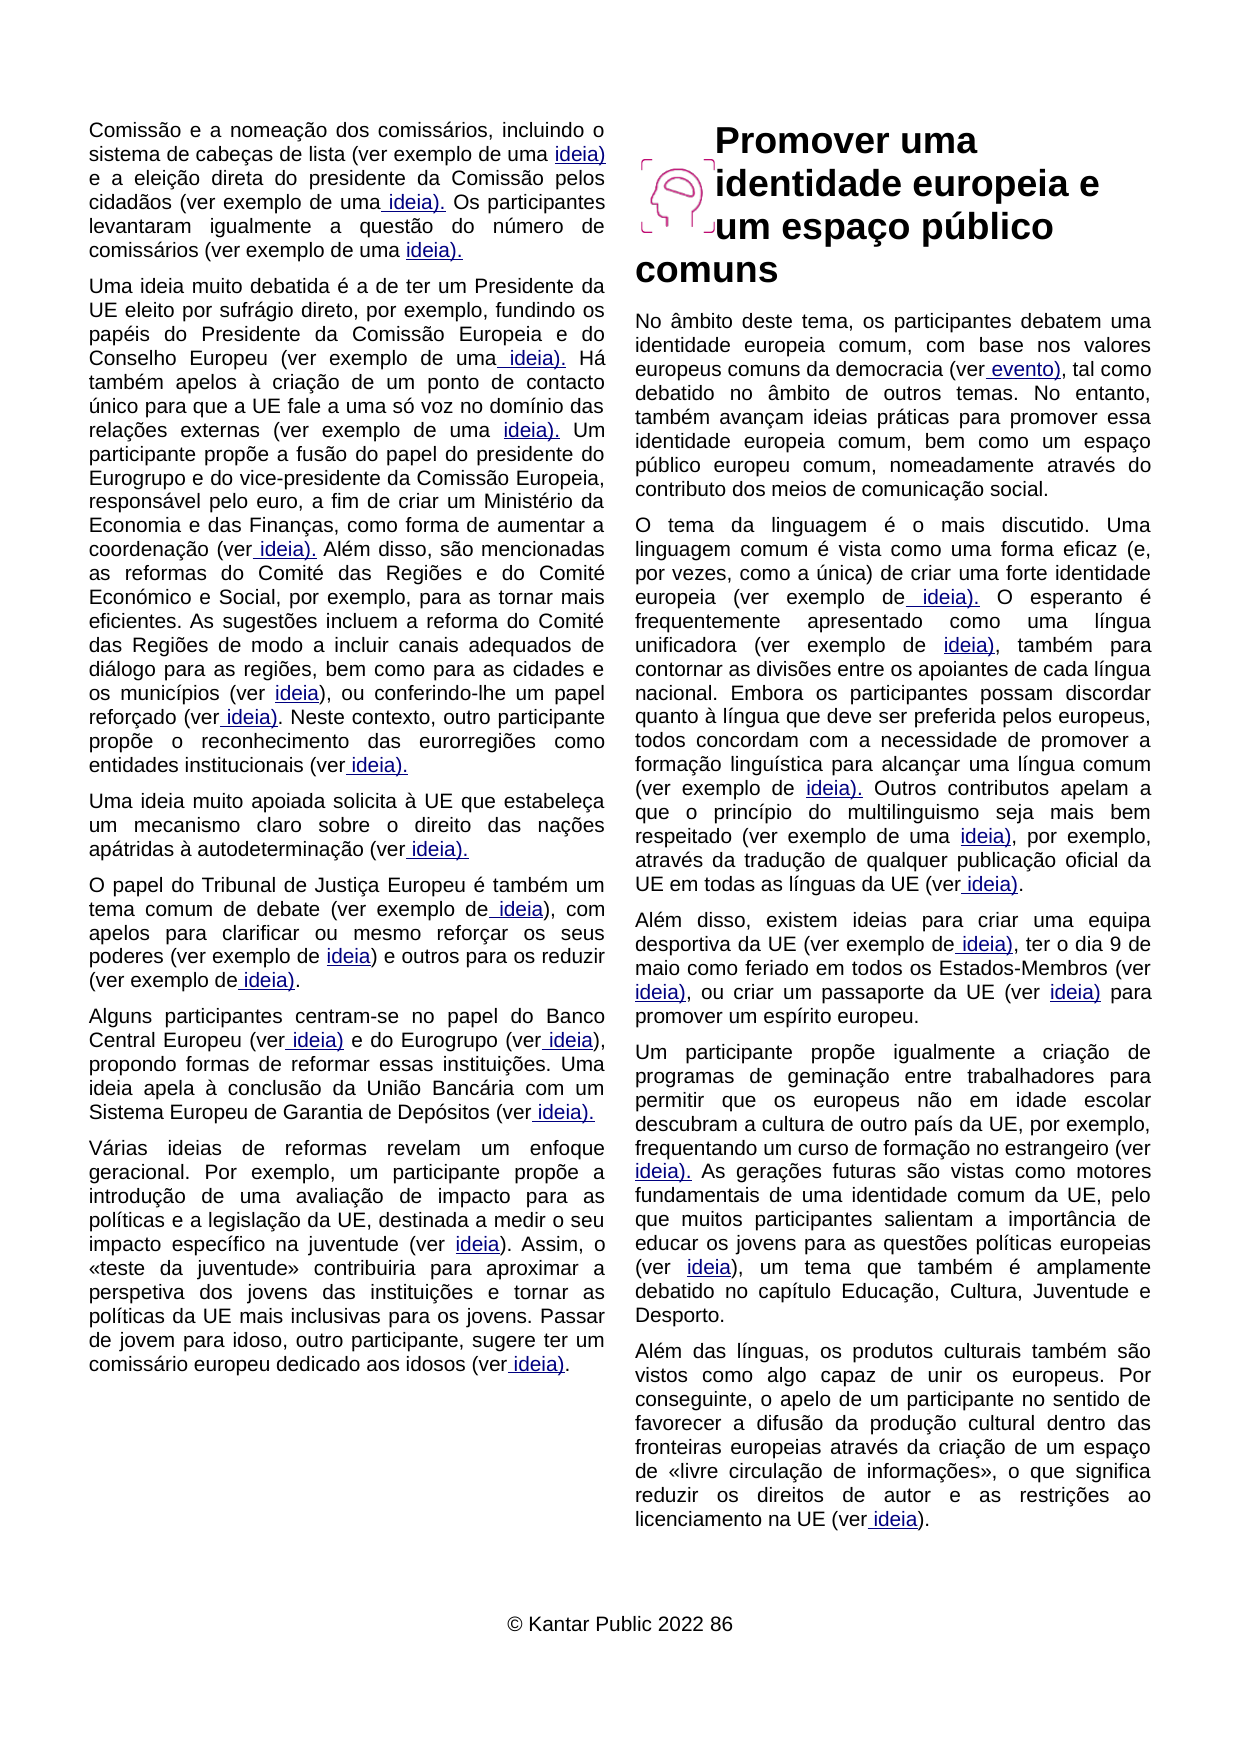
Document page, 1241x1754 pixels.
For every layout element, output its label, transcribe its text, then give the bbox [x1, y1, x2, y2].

picture [641, 159, 715, 233]
text O papel do Tribunal de Justiça Europeu é também um tema comum de debate (ver exemplo de ideia), com apelos para clarificar ou mesmo reforçar os seus poderes (ver exemplo de ideia) e outros para os reduzir (ver exemplo de ideia). [88, 872, 605, 992]
text Comissão e a nomeação dos comissários, incluindo o sistema de cabeças de lista (ver exemplo de uma ideia) e a eleição direta do presidente da Comissão pelos cidadãos (ver exemplo de uma ideia). Os participantes levantaram igualmente a questão do número de comissários (ver exemplo de uma ideia). [88, 118, 605, 262]
text Uma ideia muito debatida é a de ter um Presidente da UE eleito por sufrágio direto, por exemplo, fundindo os papéis do Presidente da Comissão Europeia e do Conselho Europeu (ver exemplo de uma ideia). Há também apelos à criação de um ponto de contacto único para que a UE fale a uma só voz no domínio das relações externas (ver exemplo de uma ideia). Um participante propõe a fusão do papel do presidente do Eurogrupo e do vice-presidente da Comissão Europeia, responsável pelo euro, a fim de criar um Ministério da Economia e das Finanças, como forma de aumentar a coordenação (ver ideia). Além disso, são mencionadas as reformas do Comité das Regiões e do Comité Económico e Social, por exemplo, para as tornar mais eficientes. As sugestões incluem a reforma do Comité das Regiões de modo a incluir canais adequados de diálogo para as regiões, bem como para as cidades e os municípios (ver ideia), ou conferindo-lhe um papel reforçado (ver ideia). Neste contexto, outro participante propõe o reconhecimento das eurorregiões como entidades institucionais (ver ideia). [88, 274, 605, 777]
text Além disso, existem ideias para criar uma equipa desportiva da UE (ver exemplo de ideia), ter o dia 9 de maio como feriado em todos os Estados-Membros (ver ideia), ou criar um passaporte da UE (ver ideia) para promover um espírito europeu. [635, 908, 1152, 1028]
subtitle Promover uma identidade europeia e um espaço público comuns [635, 118, 1152, 291]
text O tema da linguagem é o mais discutido. Uma linguagem comum é vista como uma forma eficaz (e, por vezes, como a única) de criar uma forte identidade europeia (ver exemplo de ideia). O esperanto é frequentemente apresentado como uma língua unificadora (ver exemplo de ideia), também para contornar as divisões entre os apoiantes de cada língua nacional. Embora os participantes possam discordar quanto à língua que deve ser preferida pelos europeus, todos concordam com a necessidade de promover a formação linguística para alcançar uma língua comum (ver exemplo de ideia). Outros contributos apelam a que o princípio do multilinguismo seja mais bem respeitado (ver exemplo de uma ideia), por exemplo, através da tradução de qualquer publicação oficial da UE em todas as línguas da UE (ver ideia). [635, 513, 1152, 896]
text Alguns participantes centram-se no papel do Banco Central Europeu (ver ideia) e do Eurogrupo (ver ideia), propondo formas de reformar essas instituições. Uma ideia apela à conclusão da União Bancária com um Sistema Europeu de Garantia de Depósitos (ver ideia). [88, 1004, 605, 1124]
text Além das línguas, os produtos culturais também são vistos como algo capaz de unir os europeus. Por conseguinte, o apelo de um participante no sentido de favorecer a difusão da produção cultural dentro das fronteiras europeias através da criação de um espaço de «livre circulação de informações», o que significa reduzir os direitos de autor e as restrições ao licenciamento na UE (ver ideia). [635, 1339, 1152, 1531]
text Uma ideia muito apoiada solicita à UE que estabeleça um mecanismo claro sobre o direito das nações apátridas à autodeterminação (ver ideia). [88, 789, 605, 861]
text Um participante propõe igualmente a criação de programas de geminação entre trabalhadores para permitir que os europeus não em idade escolar descubram a cultura de outro país da UE, por exemplo, frequentando um curso de formação no estrangeiro (ver ideia). As gerações futuras são vistas como motores fundamentais de uma identidade comum da UE, pelo que muitos participantes salientam a importância de educar os jovens para as questões políticas europeias (ver ideia), um tema que também é amplamente debatido no capítulo Educação, Cultura, Juventude e Desporto. [635, 1039, 1152, 1327]
text Várias ideias de reformas revelam um enfoque geracional. Por exemplo, um participante propõe a introdução de uma avaliação de impacto para as políticas e a legislação da UE, destinada a medir o seu impacto específico na juventude (ver ideia). Assim, o «teste da juventude» contribuiria para aproximar a perspetiva dos jovens das instituições e tornar as políticas da UE mais inclusivas para os jovens. Passar de jovem para idoso, outro participante, sugere ter um comissário europeu dedicado aos idosos (ver ideia). [88, 1136, 605, 1375]
text No âmbito deste tema, os participantes debatem uma identidade europeia comum, com base nos valores europeus comuns da democracia (ver evento), tal como debatido no âmbito de outros temas. No entanto, também avançam ideias práticas para promover essa identidade europeia comum, bem como um espaço público europeu comum, nomeadamente através do contributo dos meios de comunicação social. [635, 309, 1152, 501]
